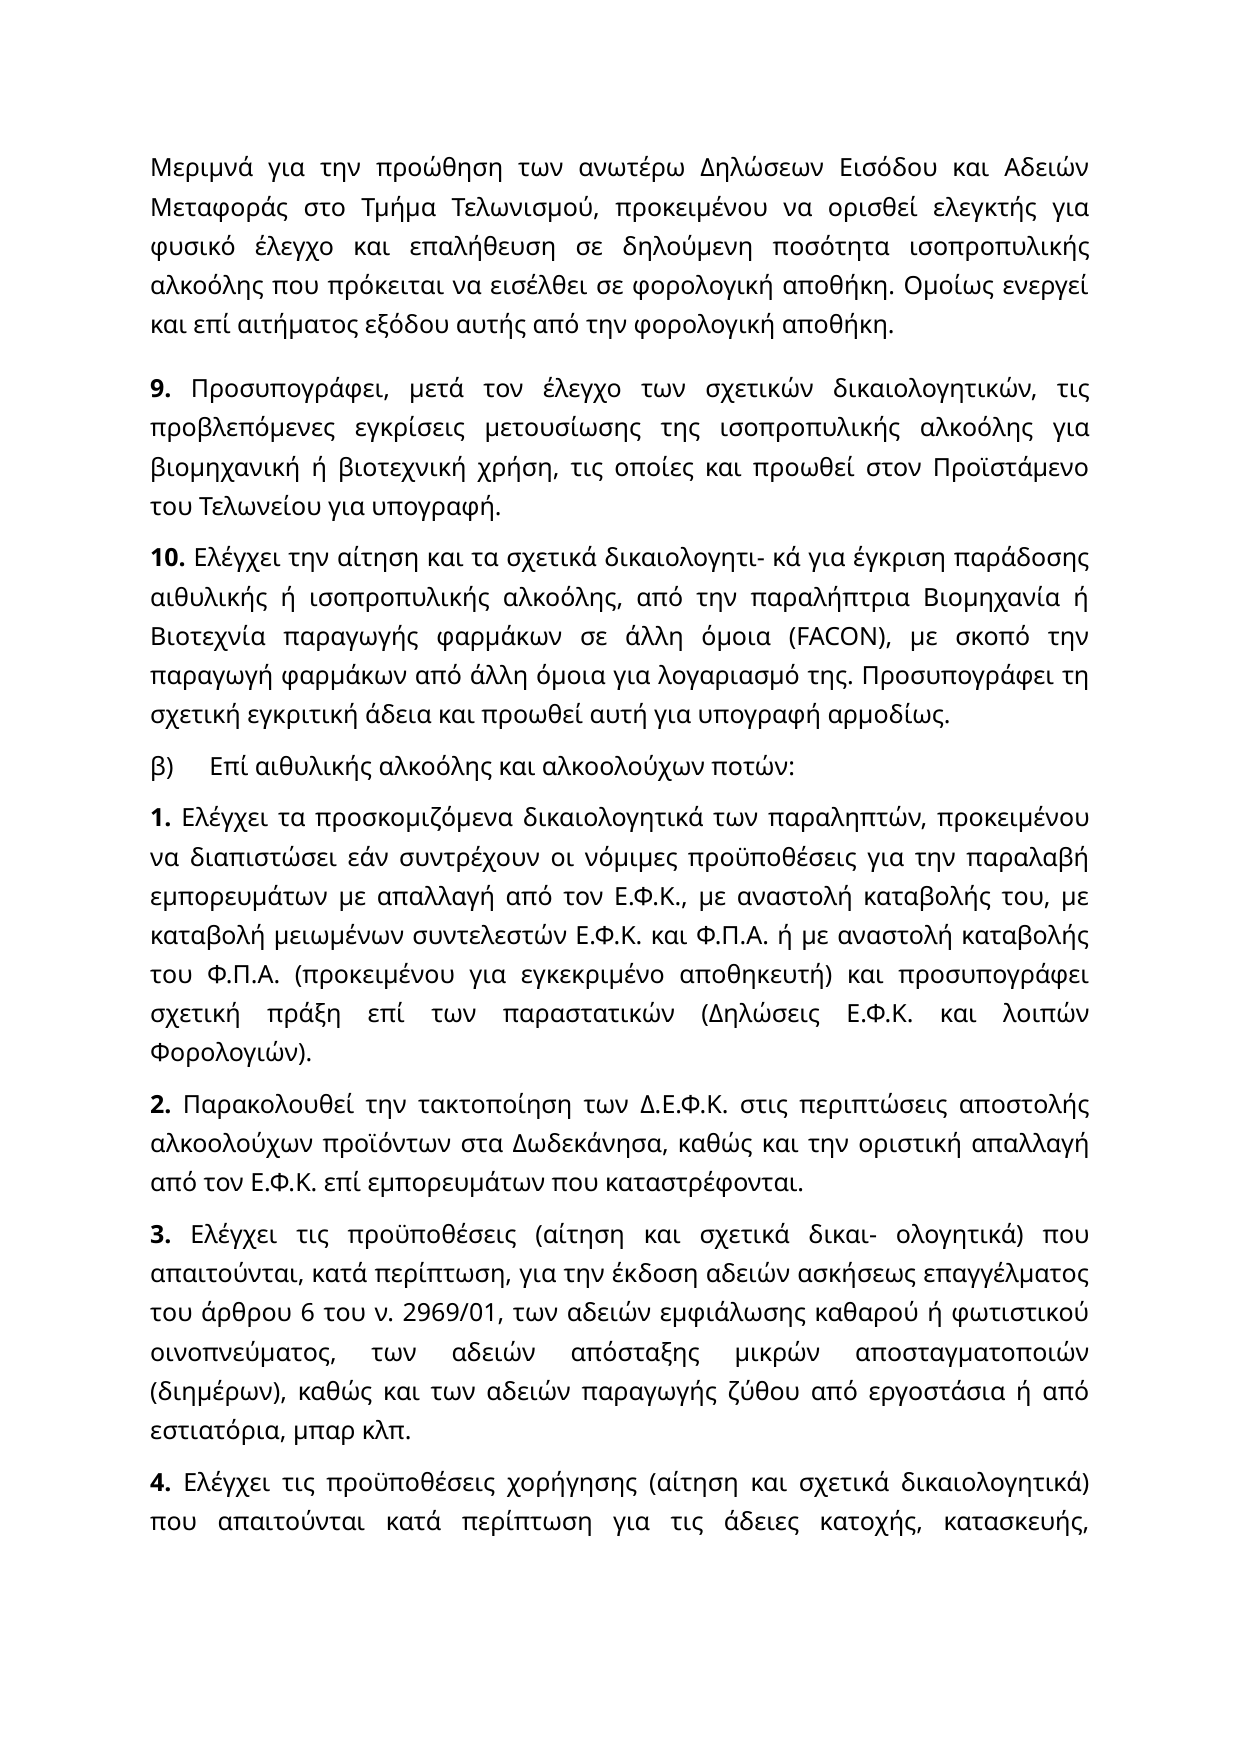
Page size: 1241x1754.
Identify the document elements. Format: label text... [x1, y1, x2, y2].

text 4. Ελέγχει τις προϋποθέσεις χορήγησης (αίτηση και σχετικά δικαιολογητικά) που απαιτούνται κατά περίπτωση για τις άδειες κατοχής, κατασκευής, [150, 1464, 1090, 1537]
text Μεριμνά για την προώθηση των ανωτέρω Δηλώσεων Εισόδου και Αδειών Μεταφοράς στο Τμήμα Τελωνισμού, προκειμένου να ορισθεί ελεγκτής για φυσικό έλεγχο και επαλήθευση σε δηλούμενη ποσότητα ισοπροπυλικής αλκοόλης που πρόκειται να εισέλθει σε φορολογική αποθήκη. Ομοίως ενεργεί και επί αιτήματος εξόδου αυτής από την φορολογική αποθήκη. [150, 150, 1090, 341]
text 2. Παρακολουθεί την τακτοποίηση των Δ.Ε.Φ.Κ. στις περιπτώσεις αποστολής αλκοολούχων προϊόντων στα Δωδεκάνησα, καθώς και την οριστική απαλλαγή από τον Ε.Φ.Κ. επί εμπορευμάτων που καταστρέφονται. [150, 1087, 1090, 1199]
list β) Επί αιθυλικής αλκοόλης και αλκοολούχων ποτών: [150, 748, 1090, 782]
text 3. Ελέγχει τις προϋποθέσεις (αίτηση και σχετικά δικαι- ολογητικά) που απαιτούνται, κατά περίπτωση, για την έκδοση αδειών ασκήσεως επαγγέλματος του άρθρου 6 του ν. 2969/01, των αδειών εμφιάλωσης καθαρού ή φωτιστικού οινοπνεύματος, των αδειών απόσταξης μικρών αποσταγματοποιών (διημέρων), καθώς και των αδειών παραγωγής ζύθου από εργοστάσια ή από εστιατόρια, μπαρ κλπ. [150, 1217, 1090, 1447]
text 9. Προσυπογράφει, μετά τον έλεγχο των σχετικών δικαιολογητικών, τις προβλεπόμενες εγκρίσεις μετουσίωσης της ισοπροπυλικής αλκοόλης για βιομηχανική ή βιοτεχνική χρήση, τις οποίες και προωθεί στον Προϊστάμενο του Τελωνείου για υπογραφή. [150, 371, 1090, 522]
text 10. Ελέγχει την αίτηση και τα σχετικά δικαιολογητι- κά για έγκριση παράδοσης αιθυλικής ή ισοπροπυλικής αλκοόλης, από την παραλήπτρια Βιομηχανία ή Βιοτεχνία παραγωγής φαρμάκων σε άλλη όμοια (FACON), με σκοπό την παραγωγή φαρμάκων από άλλη όμοια για λογαριασμό της. Προσυπογράφει τη σχετική εγκριτική άδεια και προωθεί αυτή για υπογραφή αρμοδίως. [150, 540, 1090, 731]
text 1. Ελέγχει τα προσκομιζόμενα δικαιολογητικά των παραληπτών, προκειμένου να διαπιστώσει εάν συντρέχουν οι νόμιμες προϋποθέσεις για την παραλαβή εμπορευμάτων με απαλλαγή από τον Ε.Φ.Κ., με αναστολή καταβολής του, με καταβολή μειωμένων συντελεστών Ε.Φ.Κ. και Φ.Π.Α. ή με αναστολή καταβολής του Φ.Π.Α. (προκειμένου για εγκεκριμένο αποθηκευτή) και προσυπογράφει σχετική πράξη επί των παραστατικών (Δηλώσεις Ε.Φ.Κ. και λοιπών Φορολογιών). [150, 800, 1090, 1069]
